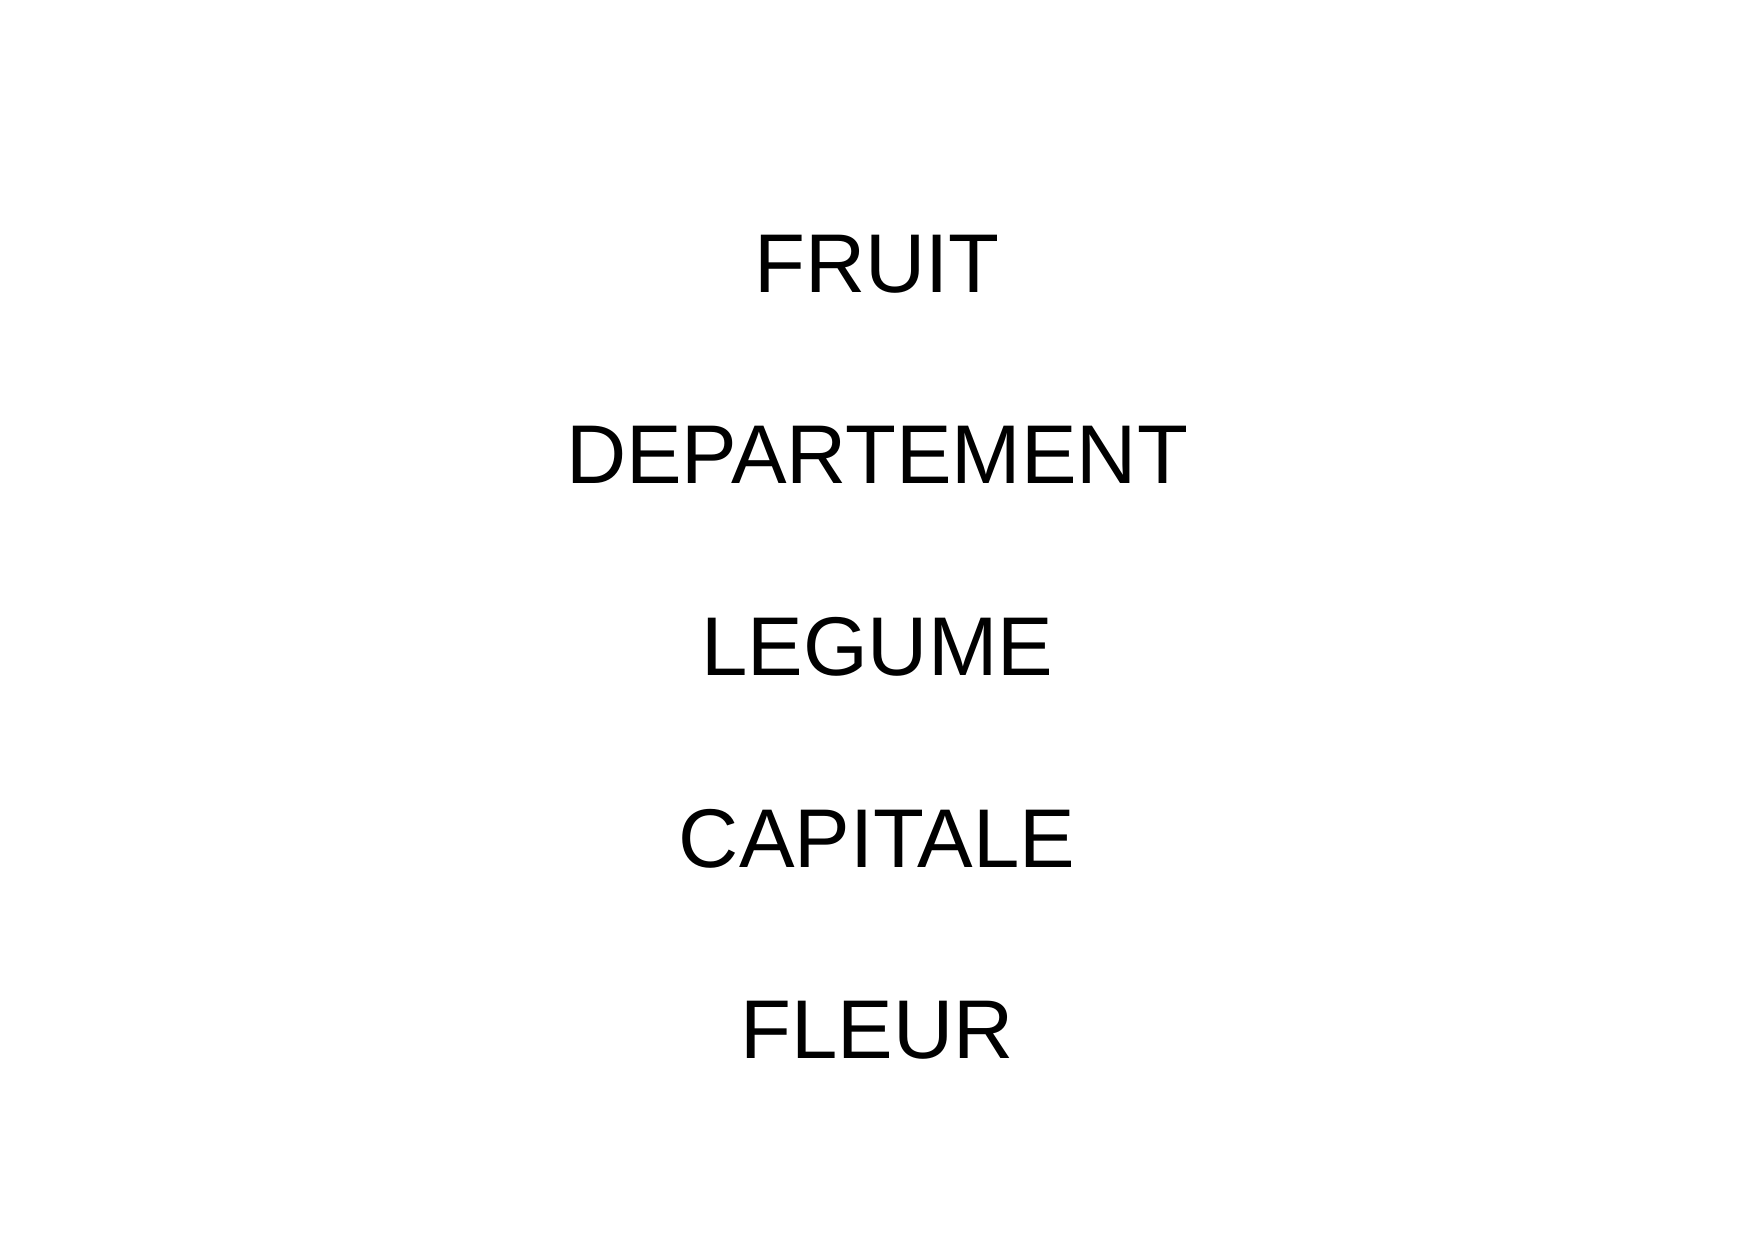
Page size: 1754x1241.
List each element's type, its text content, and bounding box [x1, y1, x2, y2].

text LEGUME [118, 597, 1636, 693]
text CAPITALE [118, 789, 1636, 885]
text FRUIT [118, 214, 1636, 310]
text DEPARTEMENT [118, 406, 1636, 501]
text FLEUR [118, 981, 1636, 1076]
